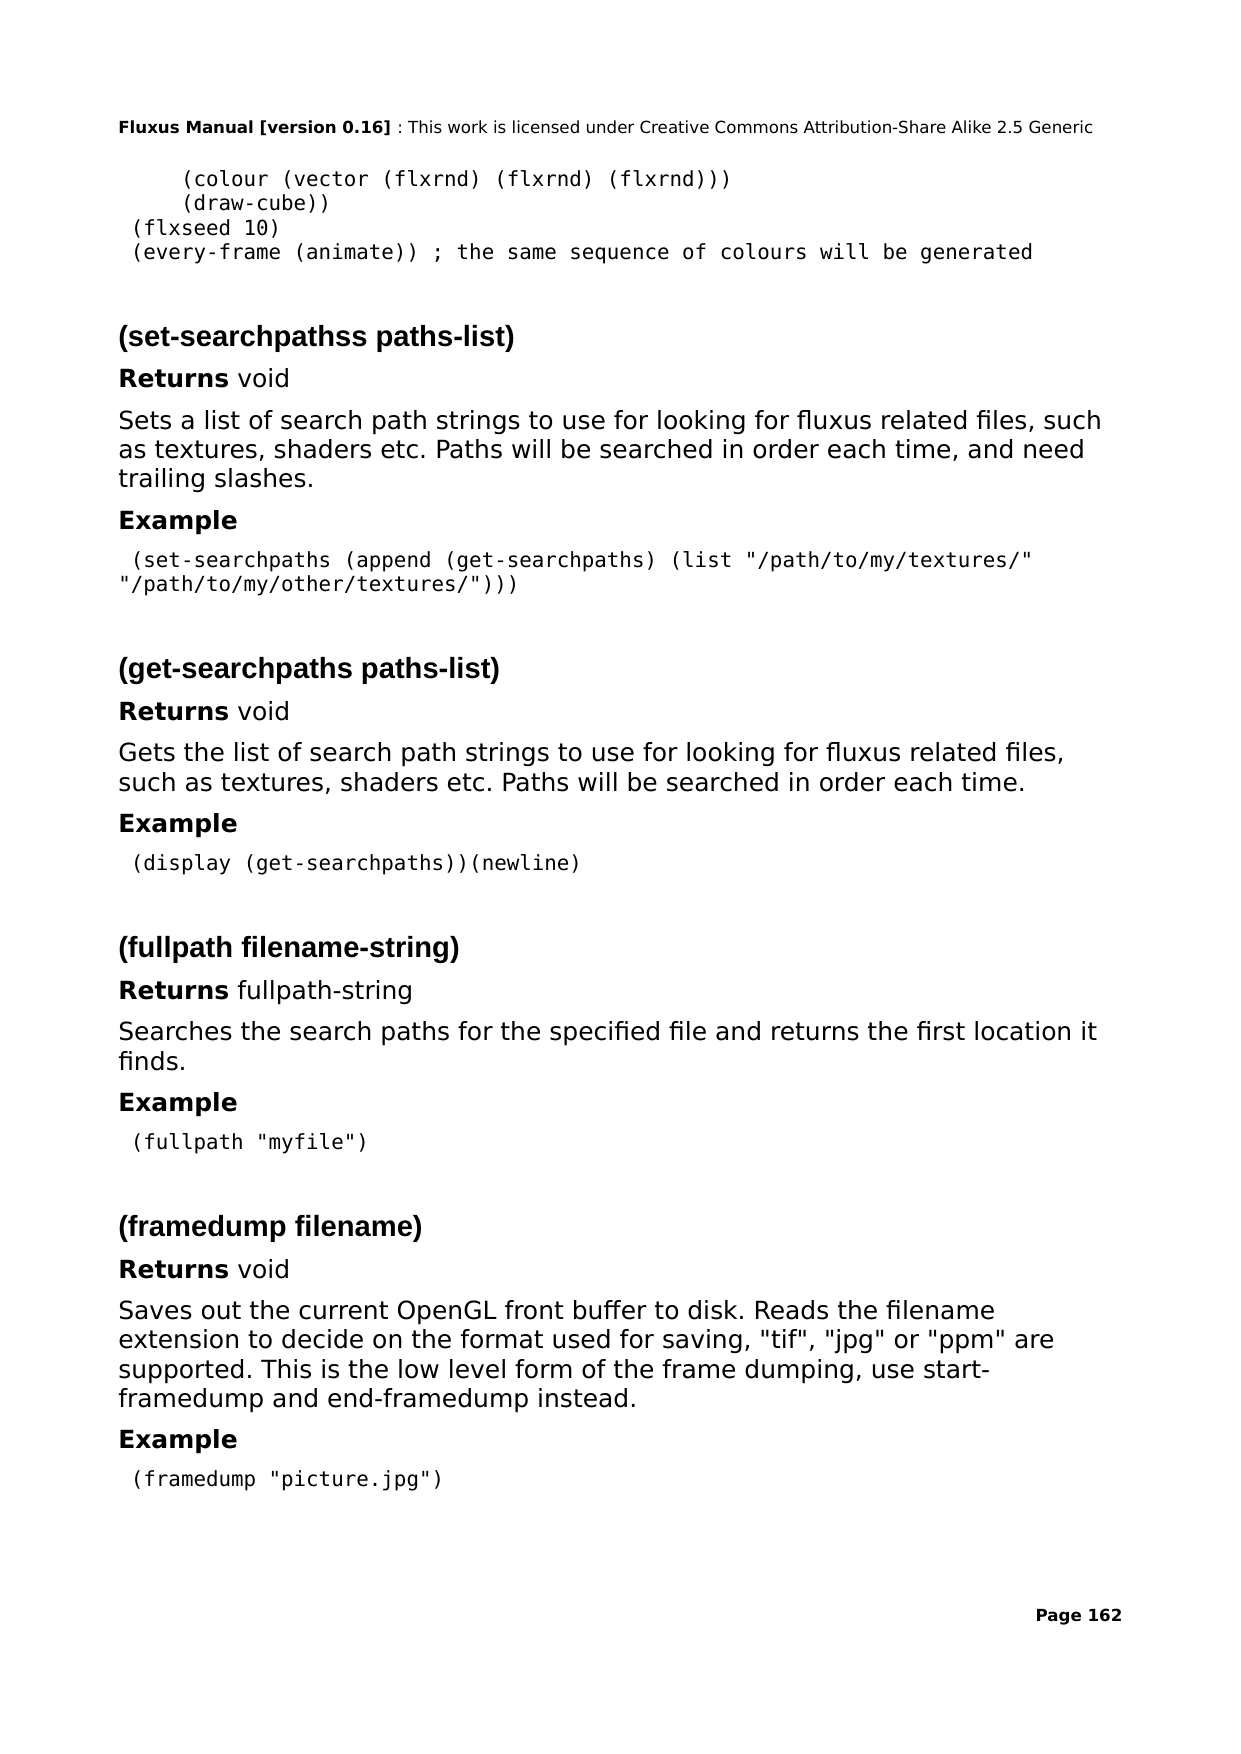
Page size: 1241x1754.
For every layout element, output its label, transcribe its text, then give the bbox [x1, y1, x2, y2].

text Returns void [118, 697, 1122, 726]
text Sets a list of search path strings to use for looking for fluxus related files, such as textures, shaders etc. Paths will be searched in order each time, and need trailing slashes. [118, 406, 1122, 494]
text Example [118, 809, 1122, 839]
text Searches the search paths for the specified file and returns the first location it finds. [118, 1018, 1122, 1076]
subtitle (get-searchpaths paths-list) [118, 651, 1122, 684]
text (draw-cube)) [118, 191, 1122, 216]
text Example [118, 1426, 1122, 1455]
text (flxseed 10) [118, 216, 1122, 240]
text Returns void [118, 364, 1122, 394]
text (set-searchpaths (append (get-searchpaths) (list "/path/to/my/textures/" "/path/to/my/other/textures/"))) [118, 548, 1122, 596]
subtitle (fullpath filename-string) [118, 930, 1122, 963]
text (every-frame (animate)) ; the same sequence of colours will be generated [118, 240, 1122, 264]
text Example [118, 1088, 1122, 1118]
text Gets the list of search path strings to use for looking for fluxus related files, such as textures, shaders etc. Paths will be searched in order each time. [118, 739, 1122, 797]
subtitle (set-searchpathss paths-list) [118, 318, 1122, 352]
text Returns fullpath-string [118, 976, 1122, 1005]
text (fullpath "myfile") [118, 1130, 1122, 1154]
text (colour (vector (flxrnd) (flxrnd) (flxrnd))) [118, 167, 1122, 191]
text (display (get-searchpaths))(newline) [118, 851, 1122, 875]
text Example [118, 506, 1122, 535]
subtitle (framedump filename) [118, 1209, 1122, 1242]
text Saves out the current OpenGL front buffer to disk. Reads the filename extension to decide on the format used for saving, "tif", "jpg" or "ppm" are supported. This is the low level form of the frame dumping, use start-framedump and end-framedump instead. [118, 1297, 1122, 1413]
text Returns void [118, 1255, 1122, 1284]
text (framedump "picture.jpg") [118, 1467, 1122, 1492]
